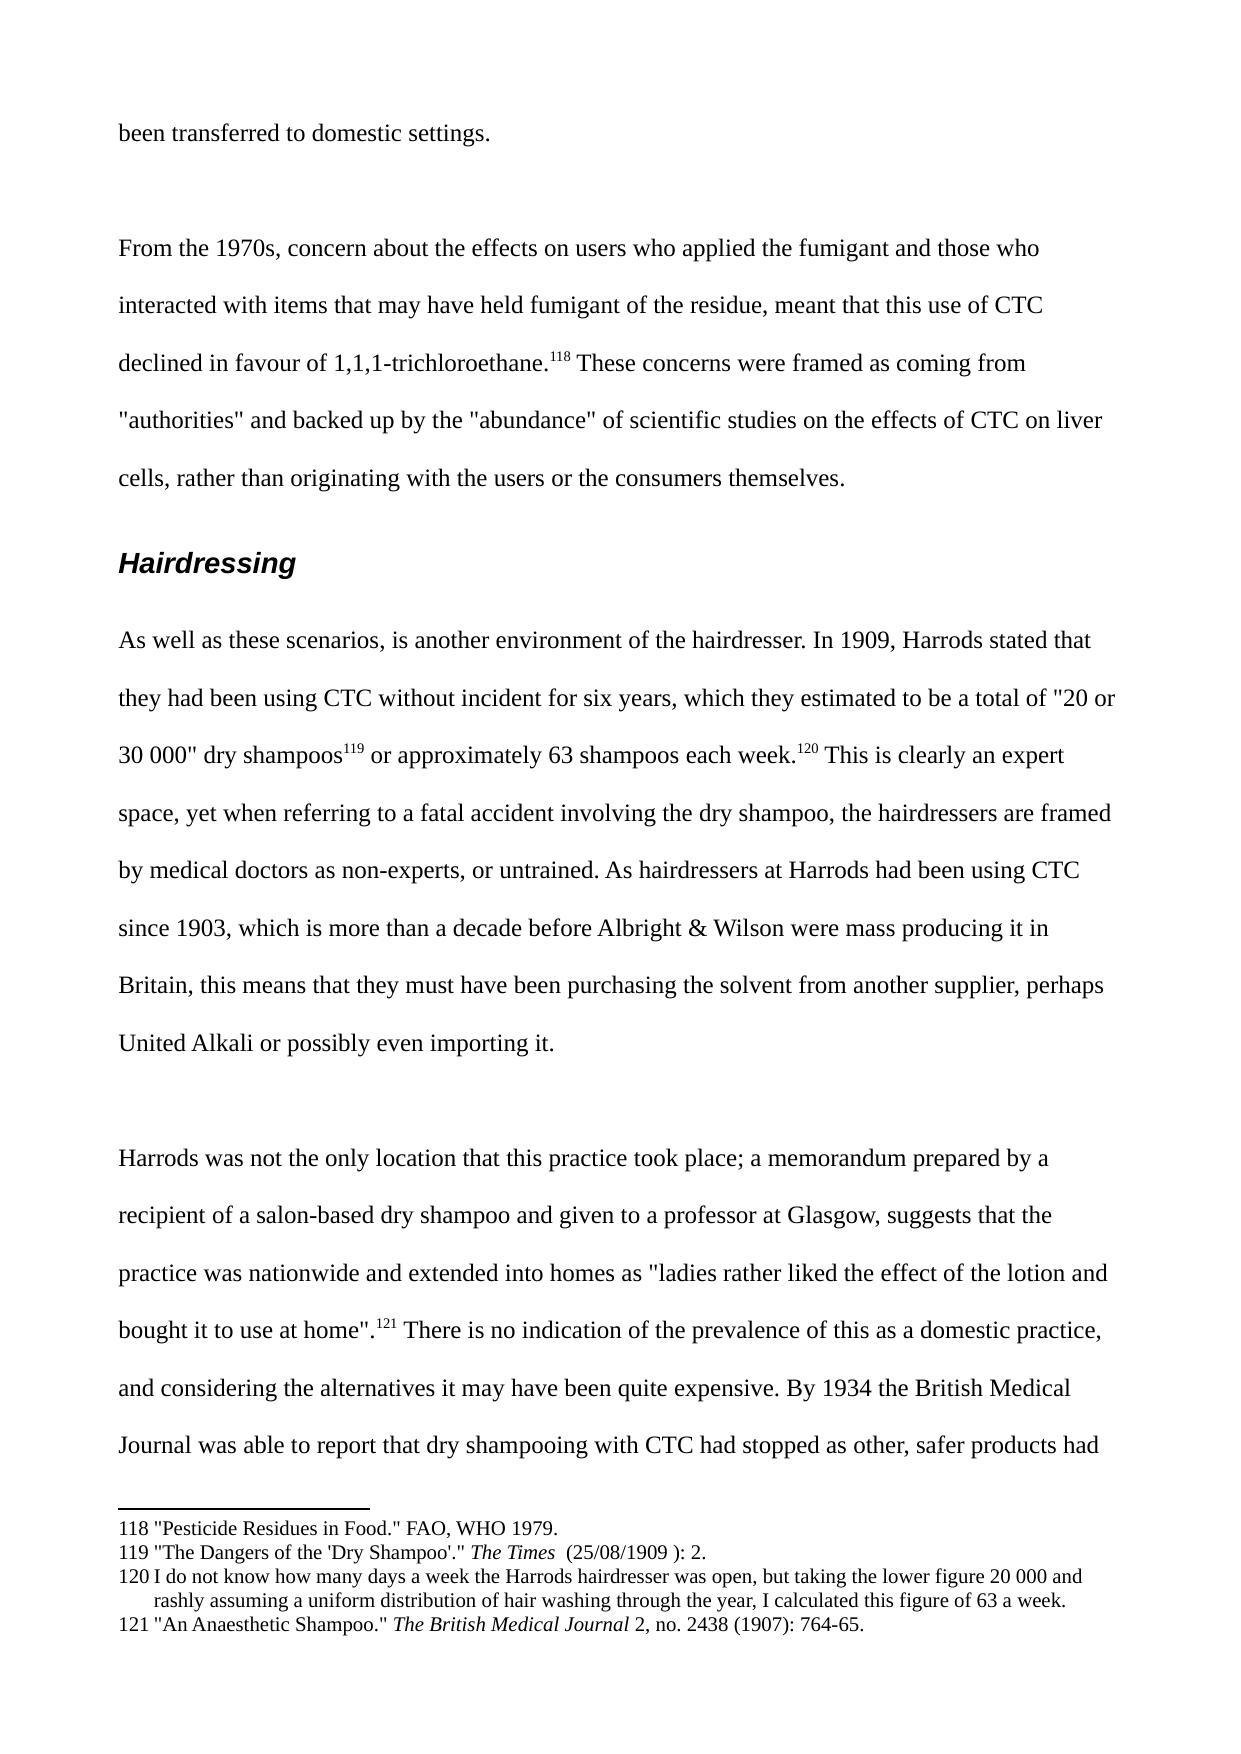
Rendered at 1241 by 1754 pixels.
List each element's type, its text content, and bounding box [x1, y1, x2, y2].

text "Pesticide Residues in Food." FAO, WHO 1979. [118, 1516, 1122, 1539]
text been transferred to domestic settings. [118, 118, 1122, 147]
text "The Dangers of the 'Dry Shampoo'." The Times (25/08/1909 ): 2. [118, 1539, 1122, 1564]
text "An Anaesthetic Shampoo." The British Medical Journal 2, no. 2438 (1907): 764-65. [118, 1612, 1122, 1636]
text From the 1970s, concern about the effects on users who applied the fumigant and those who interacted with items that may have held fumigant of the residue, meant that this use of CTC declined in favour of 1,1,1-trichloroethane. These concerns were framed as coming from "authorities" and backed up by the "abundance" of scientific studies on the effects of CTC on liver cells, rather than originating with the users or the consumers themselves. [118, 233, 1122, 492]
text As well as these scenarios, is another environment of the hairdresser. In 1909, Harrods stated that they had been using CTC without incident for six years, which they estimated to be a total of "20 or 30 000" dry shampoos or approximately 63 shampoos each week. This is clearly an expert space, yet when referring to a fatal accident involving the dry shampoo, the hairdressers are framed by medical doctors as non-experts, or untrained. As hairdressers at Harrods had been using CTC since 1903, which is more than a decade before Albright & Wilson were mass producing it in Britain, this means that they must have been purchasing the solvent from another supplier, perhaps United Alkali or possibly even importing it. [118, 625, 1122, 1056]
text Harrods was not the only location that this practice took place; a memorandum prepared by a recipient of a salon-based dry shampoo and given to a professor at Glasgow, suggests that the practice was nationwide and extended into homes as "ladies rather liked the effect of the lotion and bought it to use at home". There is no indication of the prevalence of this as a domestic practice, and considering the alternatives it may have been quite expensive. By 1934 the British Medical Journal was able to report that dry shampooing with CTC had stopped as other, safer products had [118, 1143, 1122, 1459]
text I do not know how many days a week the Harrods hairdresser was open, but taking the lower figure 20 000 and rashly assuming a uniform distribution of hair washing through the year, I calculated this figure of 63 a week. [118, 1564, 1122, 1612]
subtitle Hairdressing [118, 546, 1122, 579]
